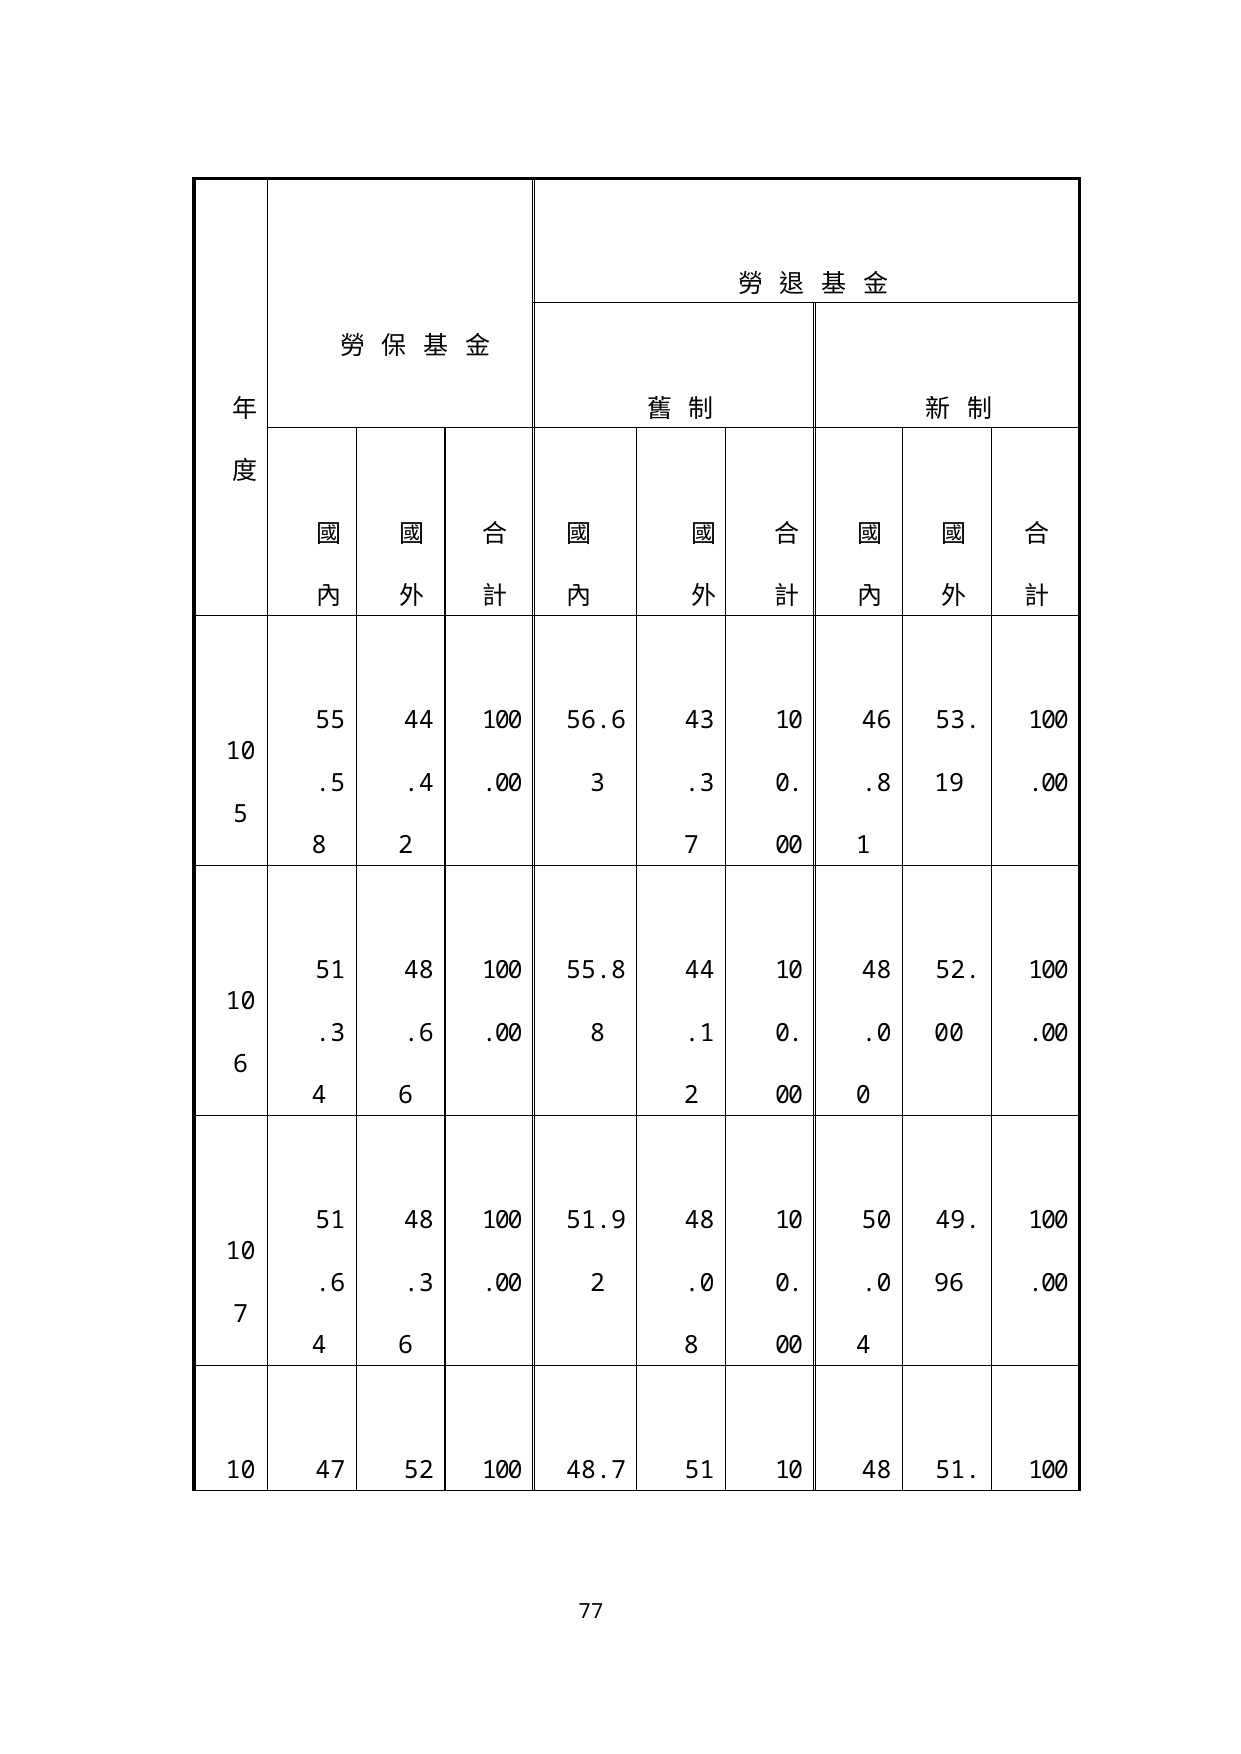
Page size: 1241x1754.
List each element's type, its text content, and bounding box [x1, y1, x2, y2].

table_header 勞退基金 [535, 180, 1078, 302]
table_cell 107 [196, 1116, 267, 1365]
table_cell 100.00 [992, 616, 1078, 865]
table_cell 合計 [992, 428, 1078, 615]
table_cell 51.34 [268, 866, 356, 1115]
table_cell 100.00 [726, 1116, 813, 1365]
table_cell 100.00 [992, 866, 1078, 1115]
table_cell 44.12 [637, 866, 725, 1115]
table_cell 55.58 [268, 616, 356, 865]
table_cell 100.00 [992, 1116, 1078, 1365]
table_cell 100.00 [726, 866, 813, 1115]
table_cell 105 [196, 616, 267, 865]
table_cell 合計 [446, 428, 532, 615]
table_cell 100 [992, 1366, 1078, 1490]
table_cell 56.63 [535, 616, 636, 865]
table_cell 106 [196, 866, 267, 1115]
table_cell 50.04 [816, 1116, 902, 1365]
table_cell 48.00 [816, 866, 902, 1115]
table_cell 48.7 [535, 1366, 636, 1490]
table_cell 舊制 [535, 303, 813, 427]
table_cell 100.00 [446, 1116, 532, 1365]
table_cell 48.08 [637, 1116, 725, 1365]
table_header 年度 [196, 180, 267, 615]
table_cell 43.37 [637, 616, 725, 865]
table_cell 國內 [816, 428, 902, 615]
table_cell 53.19 [903, 616, 991, 865]
table_cell 52.00 [903, 866, 991, 1115]
table_cell 100.00 [446, 616, 532, 865]
table_cell 國外 [637, 428, 725, 615]
table_cell 51.92 [535, 1116, 636, 1365]
table_cell 51. [903, 1366, 991, 1490]
table_cell 新制 [816, 303, 1078, 427]
table_cell 100 [446, 1366, 532, 1490]
table_cell 國內 [268, 428, 356, 615]
table_cell 46.81 [816, 616, 902, 865]
table_cell 10 [726, 1366, 813, 1490]
table_cell 10 [196, 1366, 267, 1490]
table_cell 國內 [535, 428, 636, 615]
table_header 勞保基金 [268, 180, 532, 427]
table_cell 49.96 [903, 1116, 991, 1365]
table_cell 合計 [726, 428, 813, 615]
table_cell 47 [268, 1366, 356, 1490]
table_cell 51.64 [268, 1116, 356, 1365]
table_cell 44.42 [357, 616, 444, 865]
table_cell 國外 [903, 428, 991, 615]
table_cell 100.00 [446, 866, 532, 1115]
table_cell 55.88 [535, 866, 636, 1115]
table_cell 51 [637, 1366, 725, 1490]
table_cell 100.00 [726, 616, 813, 865]
table_cell 48.66 [357, 866, 444, 1115]
table_cell 國外 [357, 428, 444, 615]
table_cell 52 [357, 1366, 444, 1490]
table_cell 48 [816, 1366, 902, 1490]
table_cell 48.36 [357, 1116, 444, 1365]
